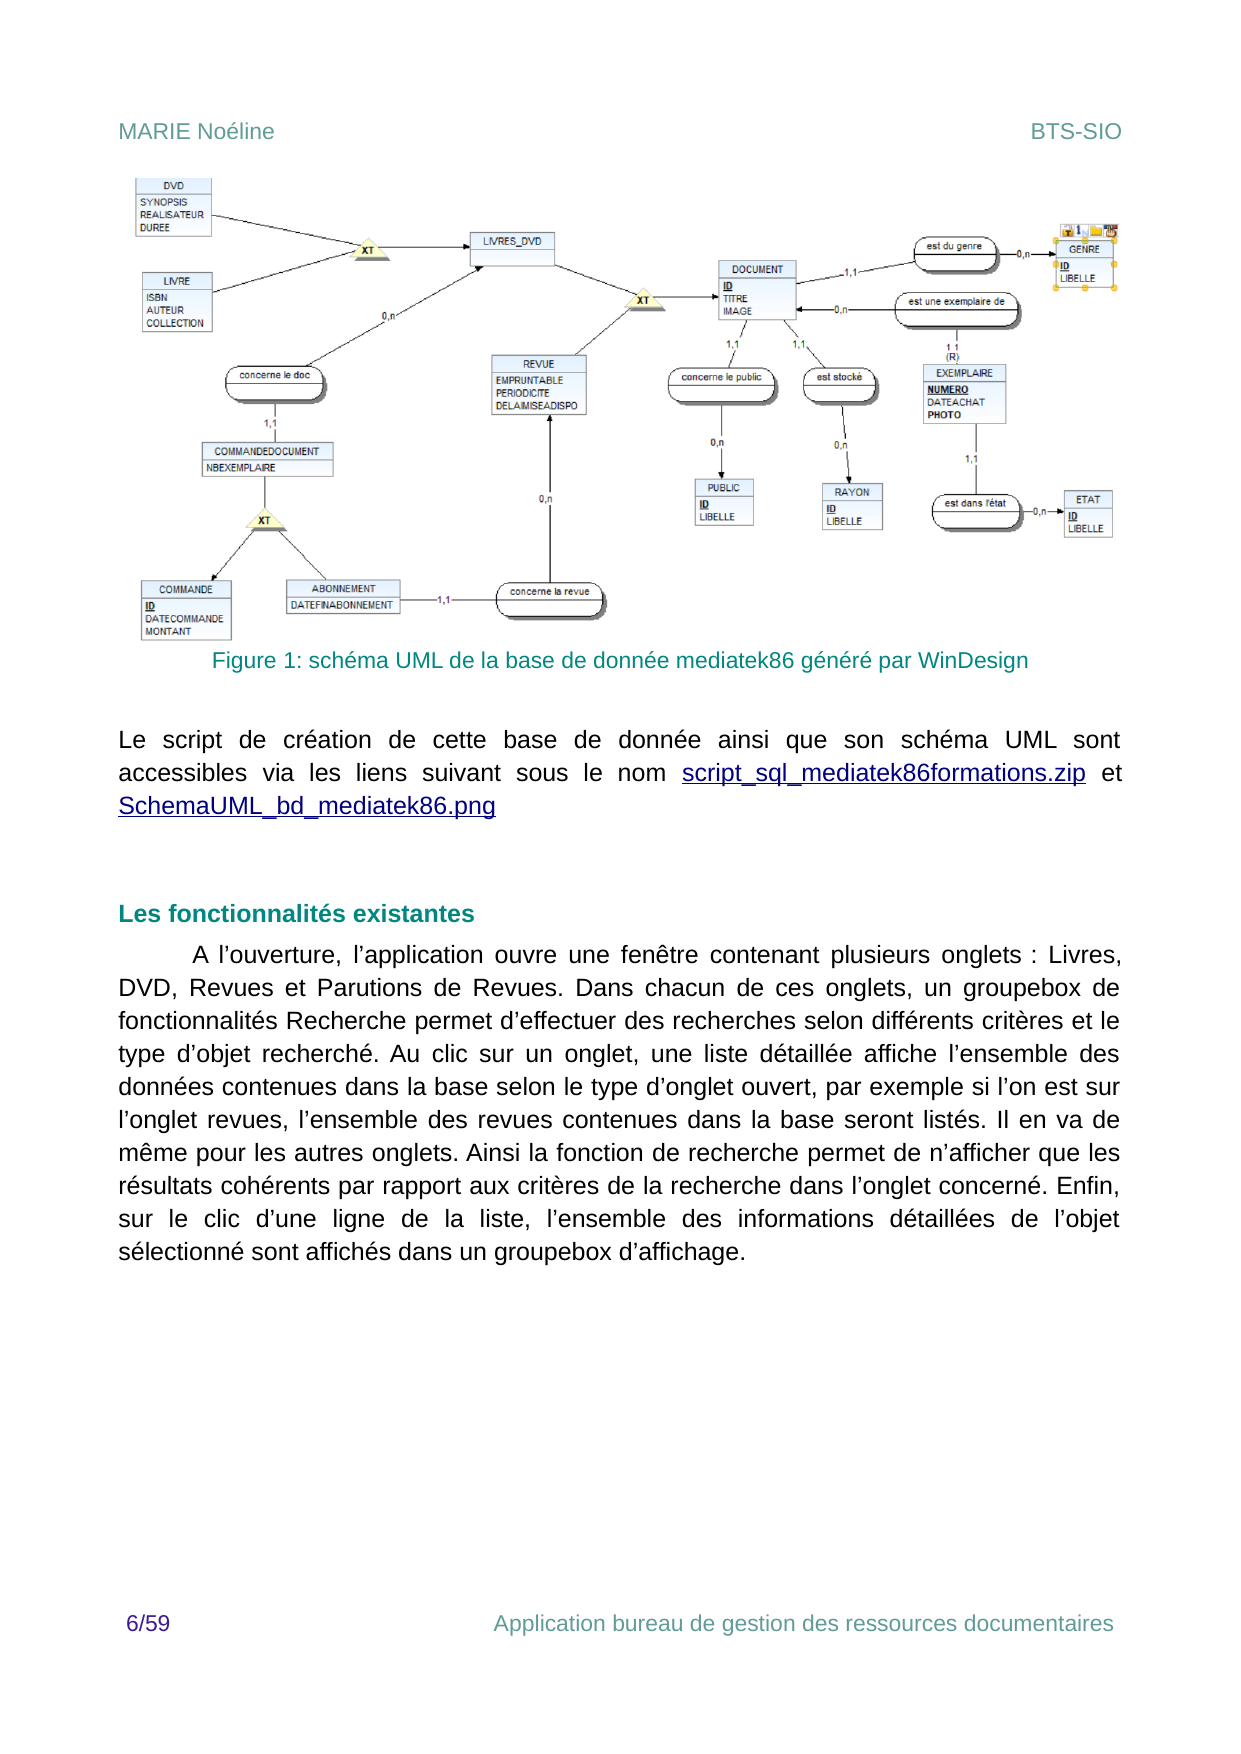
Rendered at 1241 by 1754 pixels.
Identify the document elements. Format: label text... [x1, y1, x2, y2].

picture [121, 178, 1120, 647]
text Le script de création de cette base de donnée ainsi que son schéma UML sont accessibles via les liens suivant sous le nom script_sql_mediatek86formations.zip et SchemaUML_bd_mediatek86.png [118, 725, 1122, 819]
text A l’ouverture, l’application ouvre une fenêtre contenant plusieurs onglets : Livres, DVD, Revues et Parutions de Revues. Dans chacun de ces onglets, un groupebox de fonctionnalités Recherche permet d’effectuer des recherches selon différents critères et le type d’objet recherché. Au clic sur un onglet, une liste détaillée affiche l’ensemble des données contenues dans la base selon le type d’onglet ouvert, par exemple si l’on est sur l’onglet revues, l’ensemble des revues contenues dans la base seront listés. Il en va de même pour les autres onglets. Ainsi la fonction de recherche permet de n’afficher que les résultats cohérents par rapport aux critères de la recherche dans l’onglet concerné. Enfin, sur le clic d’une ligne de la liste, l’ensemble des informations détaillées de l’objet sélectionné sont affichés dans un groupebox d’affichage. [118, 940, 1122, 1266]
subtitle Les fonctionnalités existantes [118, 898, 1122, 927]
text Figure 1: schéma UML de la base de donnée mediatek86 généré par WinDesign [121, 647, 1119, 673]
